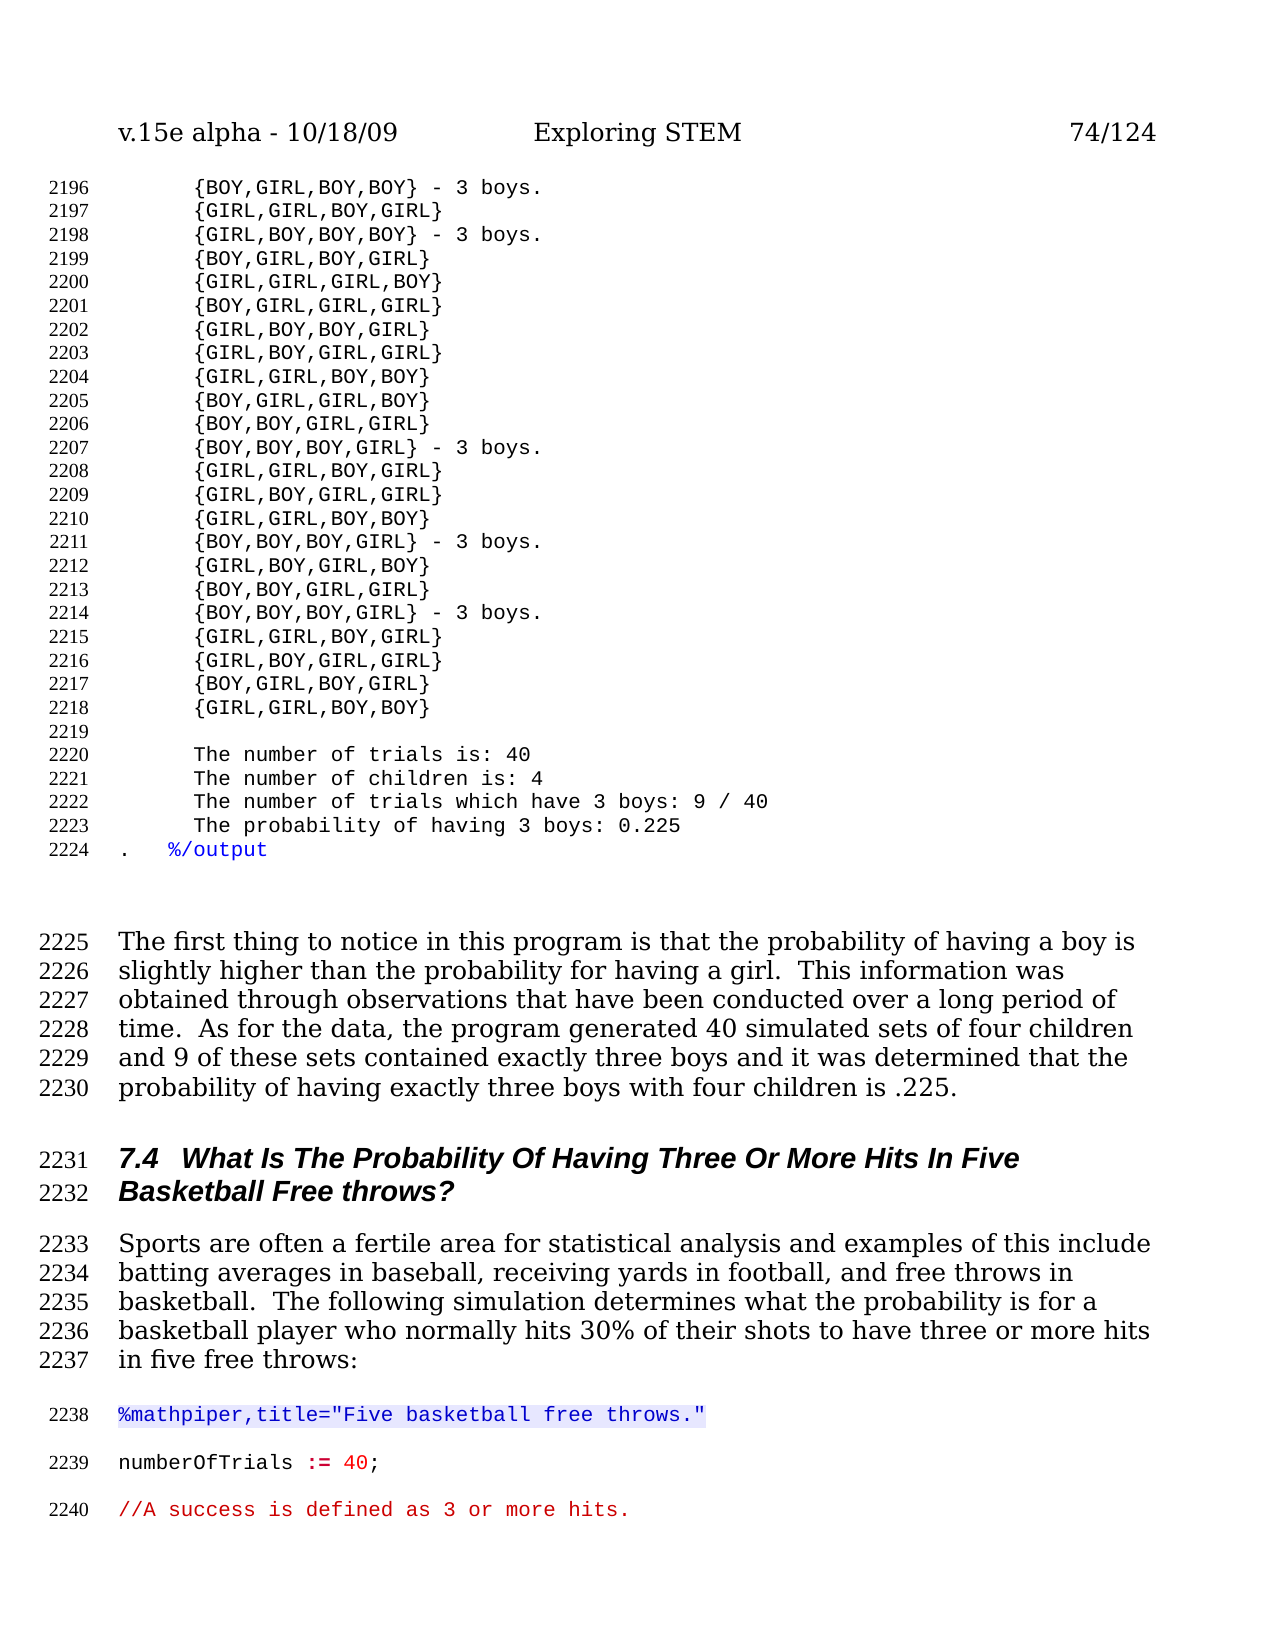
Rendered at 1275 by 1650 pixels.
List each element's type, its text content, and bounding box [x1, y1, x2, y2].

text //A success is defined as 3 or more hits. [118, 1499, 1157, 1523]
text {BOY,BOY,GIRL,GIRL} [118, 579, 1157, 602]
text {GIRL,GIRL,BOY,BOY} [118, 697, 1157, 721]
text {GIRL,BOY,GIRL,BOY} [118, 555, 1157, 579]
text {BOY,GIRL,BOY,GIRL} [118, 248, 1157, 271]
text The number of children is: 4 [118, 768, 1157, 792]
text {GIRL,GIRL,BOY,GIRL} [118, 461, 1157, 484]
text {BOY,BOY,BOY,GIRL} - 3 boys. [118, 437, 1157, 461]
text {GIRL,BOY,BOY,GIRL} [118, 319, 1157, 342]
text {GIRL,BOY,BOY,BOY} - 3 boys. [118, 224, 1157, 248]
text {GIRL,GIRL,GIRL,BOY} [118, 271, 1157, 295]
text {BOY,BOY,GIRL,GIRL} [118, 413, 1157, 437]
text %mathpiper,title="Five basketball free throws." [118, 1404, 1157, 1428]
text {GIRL,BOY,GIRL,GIRL} [118, 484, 1157, 508]
text {GIRL,BOY,GIRL,GIRL} [118, 650, 1157, 673]
text The number of trials is: 40 [118, 744, 1157, 768]
text Sports are often a fertile area for statistical analysis and examples of this include batting averages in baseball, receiving yards in football, and free throws in basketball. The following simulation determines what the probability is for a basketball player who normally hits 30% of their shots to have three or more hits in five free throws: [118, 1229, 1157, 1375]
text {BOY,GIRL,GIRL,BOY} [118, 389, 1157, 413]
text The probability of having 3 boys: 0.225 [118, 815, 1157, 839]
text {GIRL,GIRL,BOY,BOY} [118, 366, 1157, 389]
text The number of trials which have 3 boys: 9 / 40 [118, 792, 1157, 815]
text {BOY,GIRL,BOY,BOY} - 3 boys. [118, 177, 1157, 200]
subtitle What Is The Probability Of Having Three Or More Hits In Five Basketball Free throws? [118, 1141, 1157, 1208]
text numberOfTrials := 40; [118, 1452, 1157, 1475]
text {GIRL,GIRL,BOY,GIRL} [118, 200, 1157, 224]
text {GIRL,GIRL,BOY,GIRL} [118, 626, 1157, 650]
text {BOY,GIRL,GIRL,GIRL} [118, 295, 1157, 319]
text {GIRL,GIRL,BOY,BOY} [118, 508, 1157, 531]
text The first thing to notice in this program is that the probability of having a boy is slightly higher than the probability for having a girl. This information was obtained through observations that have been conducted over a long period of time. As for the data, the program generated 40 simulated sets of four children and 9 of these sets contained exactly three boys and it was determined that the probability of having exactly three boys with four children is .225. [118, 927, 1157, 1102]
text {BOY,BOY,BOY,GIRL} - 3 boys. [118, 602, 1157, 626]
text {GIRL,BOY,GIRL,GIRL} [118, 342, 1157, 366]
text . %/output [118, 839, 1157, 862]
text {BOY,GIRL,BOY,GIRL} [118, 673, 1157, 697]
text {BOY,BOY,BOY,GIRL} - 3 boys. [118, 531, 1157, 555]
